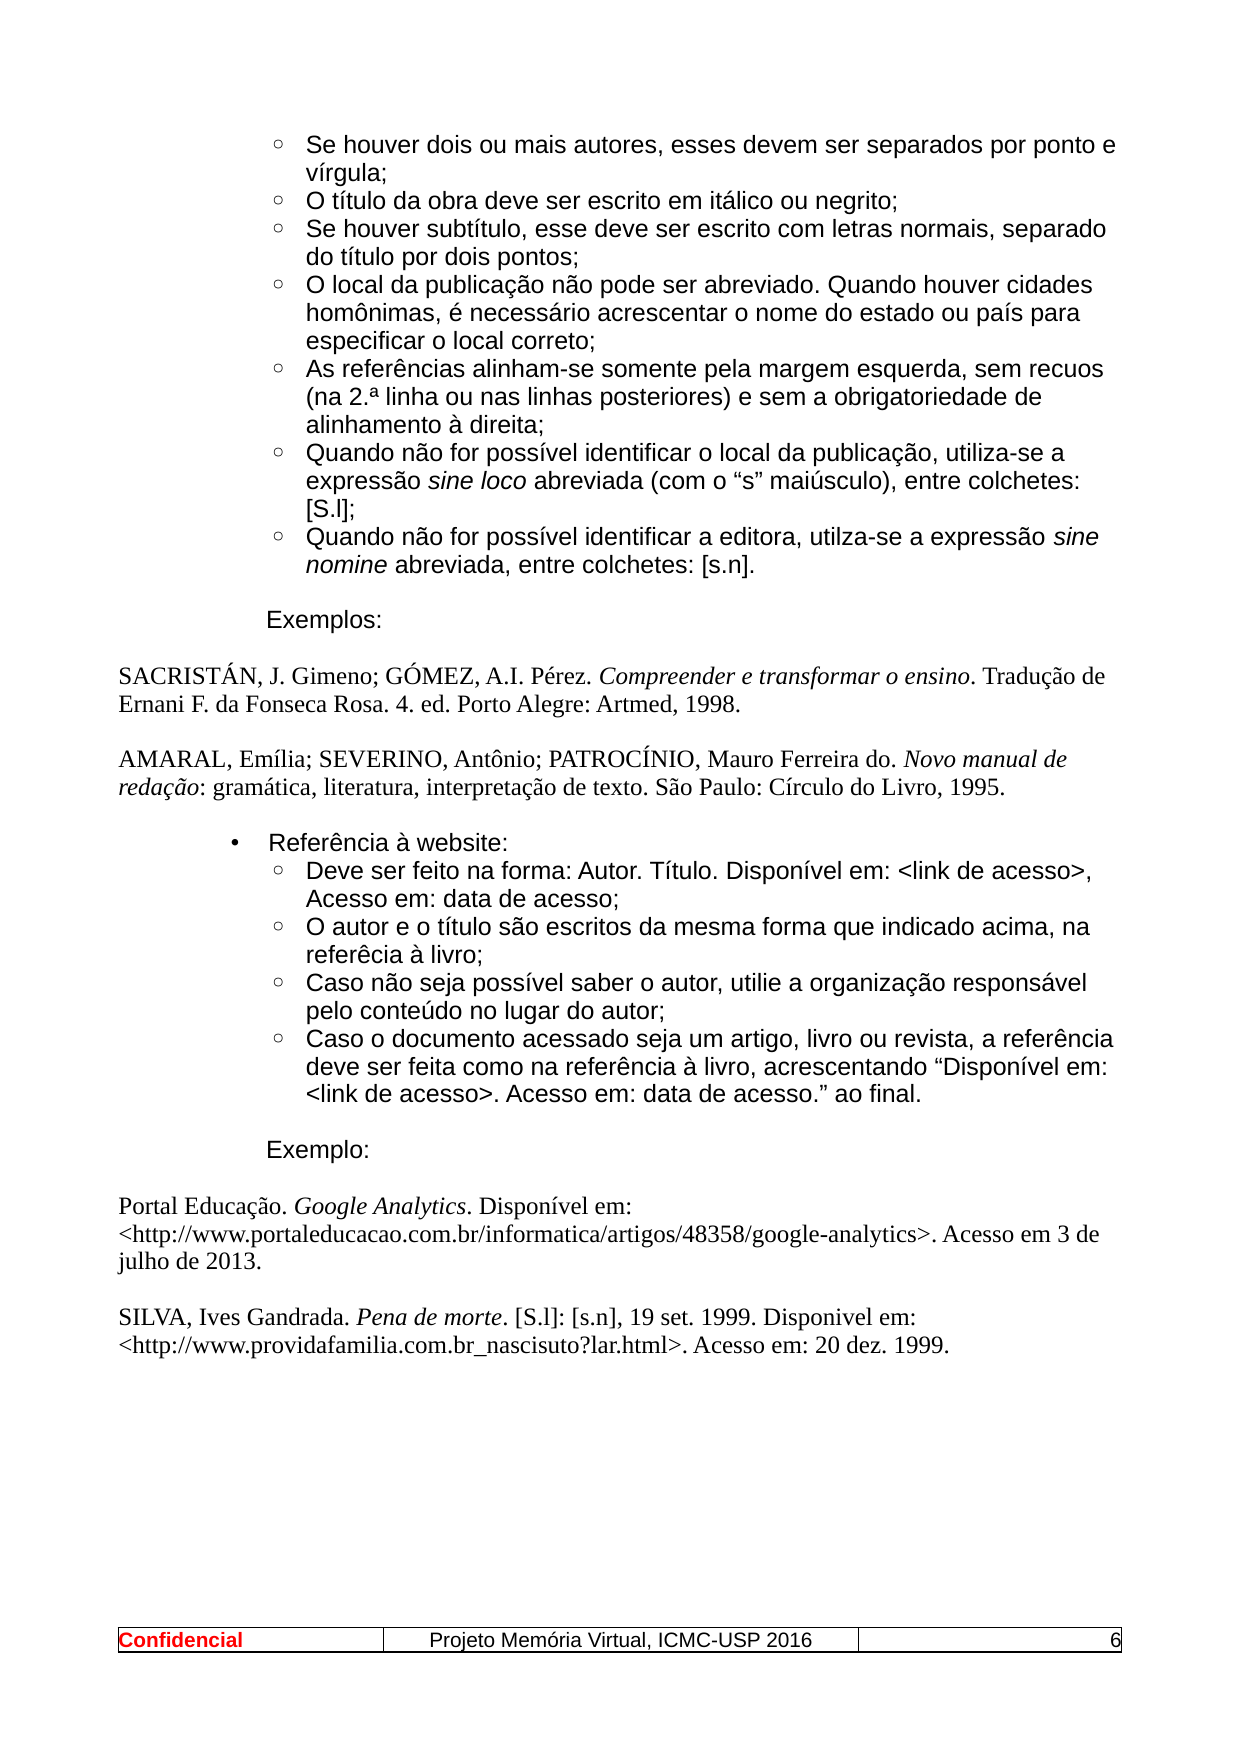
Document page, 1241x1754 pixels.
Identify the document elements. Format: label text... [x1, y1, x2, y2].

text Exemplo: [118, 1136, 1122, 1164]
list As referências alinham-se somente pela margem esquerda, sem recuos (na 2.ª linha ou nas linhas posteriores) e sem a obrigatoriedade de alinhamento à direita; [268, 355, 1122, 438]
list Quando não for possível identificar o local da publicação, utiliza-se a expressão sine loco abreviada (com o “s” maiúsculo), entre colchetes: [S.l]; [268, 438, 1122, 522]
list Referência à website: [231, 828, 1122, 857]
list Se houver dois ou mais autores, esses devem ser separados por ponto e vírgula; [268, 131, 1122, 187]
list Se houver subtítulo, esse deve ser escrito com letras normais, separado do título por dois pontos; [268, 215, 1122, 271]
list O local da publicação não pode ser abreviado. Quando houver cidades homônimas, é necessário acrescentar o nome do estado ou país para especificar o local correto; [268, 271, 1122, 355]
text SILVA, Ives Gandrada. Pena de morte. [S.l]: [s.n], 19 set. 1999. Disponivel em: <http://www.providafamilia.com.br_nascisuto?lar.html>. Acesso em: 20 dez. 1999. [118, 1303, 1122, 1358]
list Deve ser feito na forma: Autor. Título. Disponível em: <link de acesso>, Acesso em: data de acesso; [268, 857, 1122, 912]
text Exemplos: [118, 606, 1122, 634]
list O autor e o título são escritos da mesma forma que indicado acima, na referêcia à livro; [268, 912, 1122, 968]
list Caso o documento acessado seja um artigo, livro ou revista, a referência deve ser feita como na referência à livro, acrescentando “Disponível em: <link de acesso>. Acesso em: data de acesso.” ao final. [268, 1024, 1122, 1108]
list Caso não seja possível saber o autor, utilie a organização responsável pelo conteúdo no lugar do autor; [268, 968, 1122, 1024]
list Quando não for possível identificar a editora, utilza-se a expressão sine nomine abreviada, entre colchetes: [s.n]. [268, 522, 1122, 578]
text AMARAL, Emília; SEVERINO, Antônio; PATROCÍNIO, Mauro Ferreira do. Novo manual de redação: gramática, literatura, interpretação de texto. São Paulo: Círculo do Livro, 1995. [118, 745, 1122, 801]
list O título da obra deve ser escrito em itálico ou negrito; [268, 187, 1122, 215]
text SACRISTÁN, J. Gimeno; GÓMEZ, A.I. Pérez. Compreender e transformar o ensino. Tradução de Ernani F. da Fonseca Rosa. 4. ed. Porto Alegre: Artmed, 1998. [118, 662, 1122, 717]
text Portal Educação. Google Analytics. Disponível em: <http://www.portaleducacao.com.br/informatica/artigos/48358/google-analytics>. Acesso em 3 de julho de 2013. [118, 1192, 1122, 1275]
